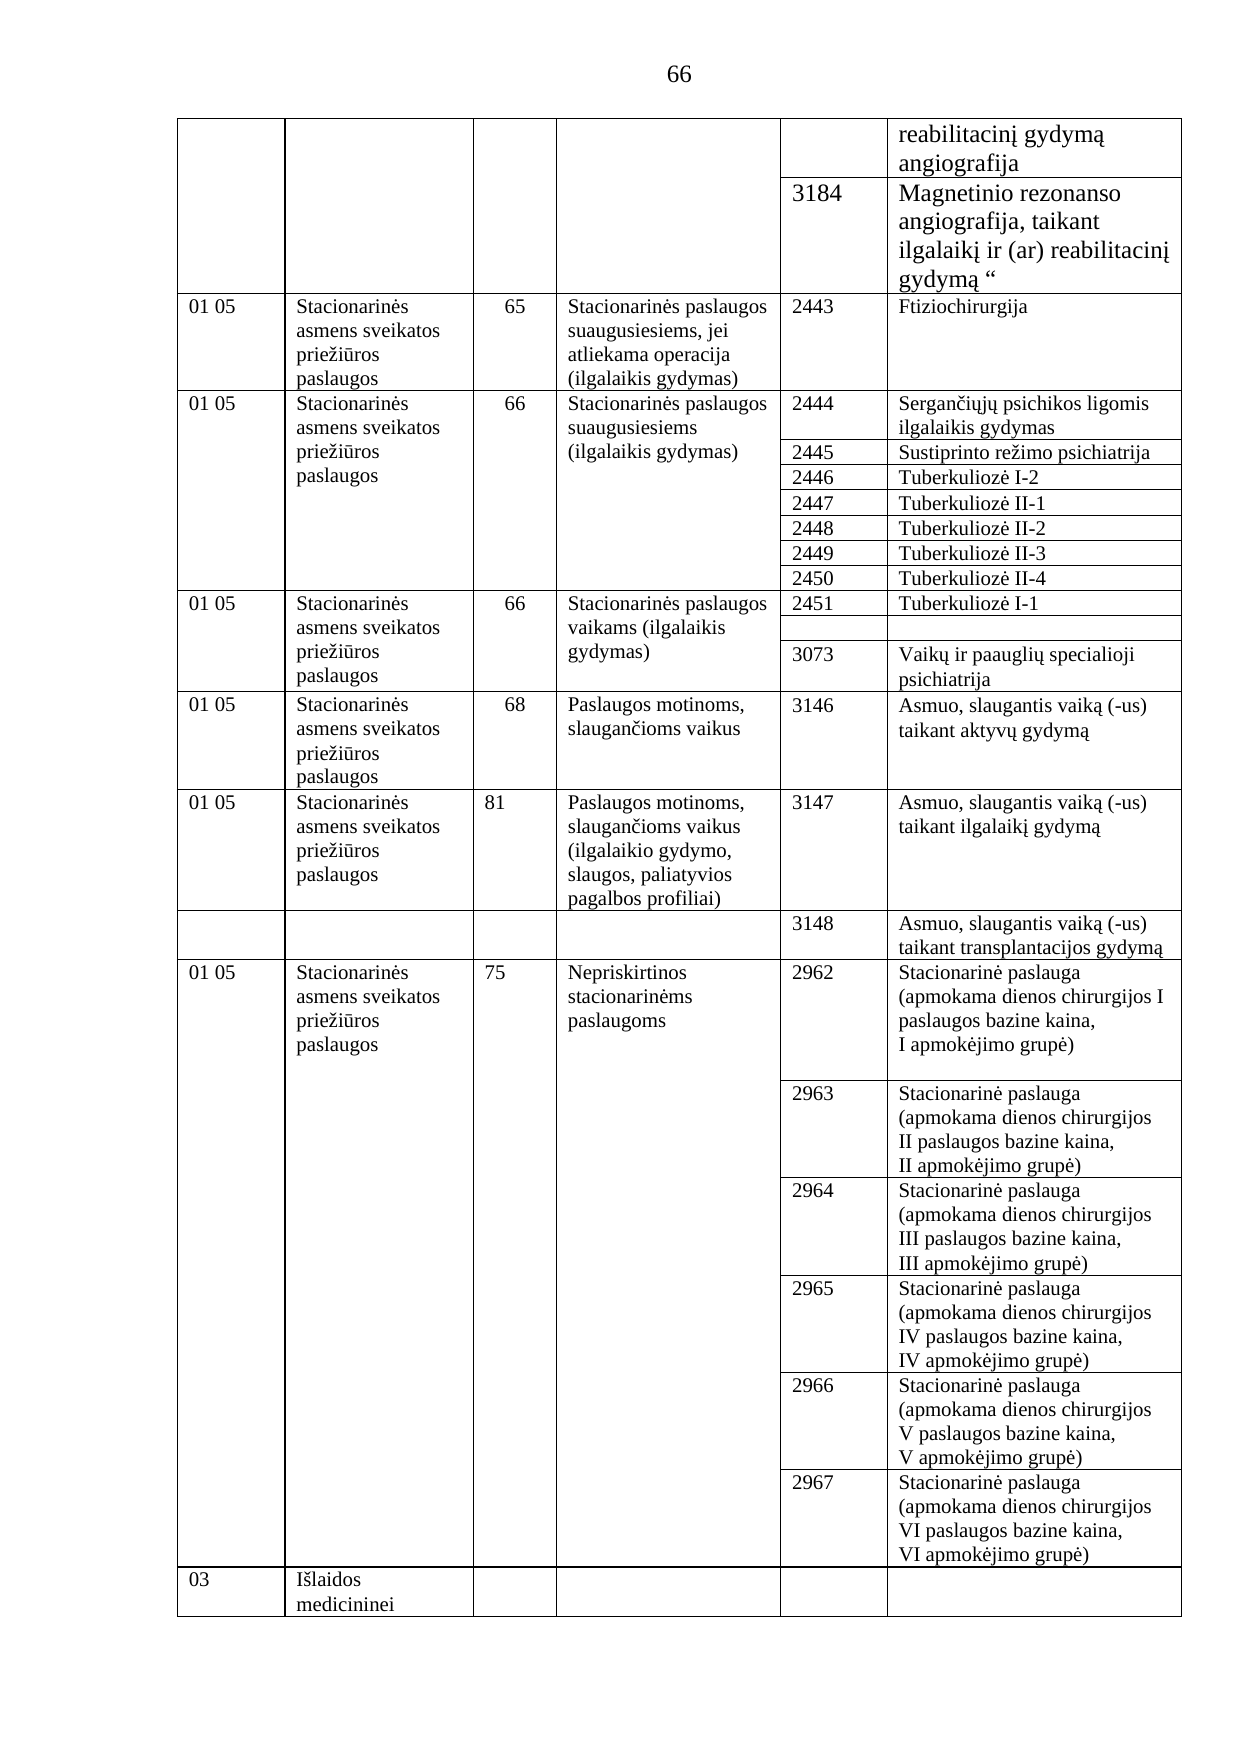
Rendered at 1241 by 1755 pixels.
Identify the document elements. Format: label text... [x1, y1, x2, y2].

table_cell 75 [474, 960, 556, 1566]
table_cell 3073 [781, 641, 887, 691]
table_cell [474, 911, 556, 959]
table_cell Nepriskirtinos stacionarinėms paslaugoms [557, 960, 780, 1566]
table_cell Stacionarinė paslauga (apmokama dienos chirurgijos III paslaugos bazine kaina, III apmokėjimo grupė) [888, 1178, 1181, 1274]
table_cell 3148 [781, 911, 887, 959]
table_cell Stacionarinės asmens sveikatos priežiūros paslaugos [286, 391, 473, 590]
table_cell [781, 616, 887, 640]
table_cell Stacionarinė paslauga (apmokama dienos chirurgijos I paslaugos bazine kaina, I apmokėjimo grupė) [888, 960, 1181, 1080]
table_cell reabilitacinį gydymą angiografija [888, 119, 1181, 177]
table_cell 2451 [781, 591, 887, 615]
table_cell 2444 [781, 391, 887, 439]
table_cell Tuberkuliozė II-2 [888, 516, 1181, 539]
table_cell Tuberkuliozė II-3 [888, 541, 1181, 565]
table_cell Stacionarinė paslauga (apmokama dienos chirurgijos II paslaugos bazine kaina, II apmokėjimo grupė) [888, 1081, 1181, 1177]
table_cell Stacionarinė paslauga (apmokama dienos chirurgijos VI paslaugos bazine kaina, VI apmokėjimo grupė) [888, 1470, 1181, 1566]
table_cell 01 05 [178, 294, 284, 390]
table_cell 01 05 [178, 790, 284, 910]
table_cell Tuberkuliozė I-2 [888, 465, 1181, 489]
table_cell [286, 119, 473, 293]
table_cell 2965 [781, 1276, 887, 1372]
table_cell 66 [474, 391, 556, 590]
table_cell [781, 1568, 887, 1616]
table_cell 68 [474, 692, 556, 788]
table_cell [557, 119, 780, 293]
table_cell Asmuo, slaugantis vaiką (-us) taikant aktyvų gydymą [888, 692, 1181, 788]
table_cell Stacionarinės asmens sveikatos priežiūros paslaugos [286, 294, 473, 390]
table_cell 81 [474, 790, 556, 910]
table_cell Stacionarinės paslaugos vaikams (ilgalaikis gydymas) [557, 591, 780, 691]
table_cell 2450 [781, 566, 887, 590]
table_cell Stacionarinės asmens sveikatos priežiūros paslaugos [286, 591, 473, 691]
table_cell [888, 616, 1181, 640]
table_cell Paslaugos motinoms, slaugančioms vaikus [557, 692, 780, 788]
table_cell 2964 [781, 1178, 887, 1274]
table_cell Vaikų ir paauglių specialioji psichiatrija [888, 641, 1181, 691]
table_cell 3147 [781, 790, 887, 910]
table_cell Išlaidos medicininei [286, 1568, 473, 1616]
table_cell 01 05 [178, 591, 284, 691]
table_cell 2449 [781, 541, 887, 565]
table_cell [474, 119, 556, 293]
table_cell [286, 911, 473, 959]
table_cell 2967 [781, 1470, 887, 1566]
table_cell Stacionarinės asmens sveikatos priežiūros paslaugos [286, 790, 473, 910]
table_cell Magnetinio rezonanso angiografija, taikant ilgalaikį ir (ar) reabilitacinį gydymą “ [888, 178, 1181, 293]
table_cell Tuberkuliozė II-1 [888, 490, 1181, 514]
table_cell Sergančiųjų psichikos ligomis ilgalaikis gydymas [888, 391, 1181, 439]
table_cell Stacionarinė paslauga (apmokama dienos chirurgijos IV paslaugos bazine kaina, IV apmokėjimo grupė) [888, 1276, 1181, 1372]
table_cell 3146 [781, 692, 887, 788]
table_cell Stacionarinės asmens sveikatos priežiūros paslaugos [286, 692, 473, 788]
table_cell 01 05 [178, 960, 284, 1566]
table_cell Stacionarinė paslauga (apmokama dienos chirurgijos V paslaugos bazine kaina, V apmokėjimo grupė) [888, 1373, 1181, 1469]
table_cell 2443 [781, 294, 887, 390]
table_cell 2966 [781, 1373, 887, 1469]
table_cell 2963 [781, 1081, 887, 1177]
table_cell [781, 119, 887, 177]
table_cell [888, 1568, 1181, 1616]
table_cell 66 [474, 591, 556, 691]
table_cell Tuberkuliozė II-4 [888, 566, 1181, 590]
table_cell Ftiziochirurgija [888, 294, 1181, 390]
table_cell [474, 1568, 556, 1616]
table_cell 03 [178, 1568, 284, 1616]
table_cell [178, 119, 284, 293]
table_cell Stacionarinės asmens sveikatos priežiūros paslaugos [286, 960, 473, 1566]
table_cell 3184 [781, 178, 887, 293]
table_cell 65 [474, 294, 556, 390]
table_cell Asmuo, slaugantis vaiką (-us) taikant ilgalaikį gydymą [888, 790, 1181, 910]
table_cell 01 05 [178, 391, 284, 590]
table_cell Tuberkuliozė I-1 [888, 591, 1181, 615]
table_cell Stacionarinės paslaugos suaugusiesiems, jei atliekama operacija (ilgalaikis gydymas) [557, 294, 780, 390]
table_cell [557, 911, 780, 959]
table_cell Stacionarinės paslaugos suaugusiesiems (ilgalaikis gydymas) [557, 391, 780, 590]
table_cell [178, 911, 284, 959]
table_cell 2448 [781, 516, 887, 539]
table_cell Paslaugos motinoms, slaugančioms vaikus (ilgalaikio gydymo, slaugos, paliatyvios pagalbos profiliai) [557, 790, 780, 910]
table_cell 2962 [781, 960, 887, 1080]
table_cell 2447 [781, 490, 887, 514]
table_cell 2445 [781, 440, 887, 464]
table_cell Asmuo, slaugantis vaiką (-us) taikant transplantacijos gydymą [888, 911, 1181, 959]
table_cell 01 05 [178, 692, 284, 788]
table_cell [557, 1568, 780, 1616]
table_cell Sustiprinto režimo psichiatrija [888, 440, 1181, 464]
table_cell 2446 [781, 465, 887, 489]
